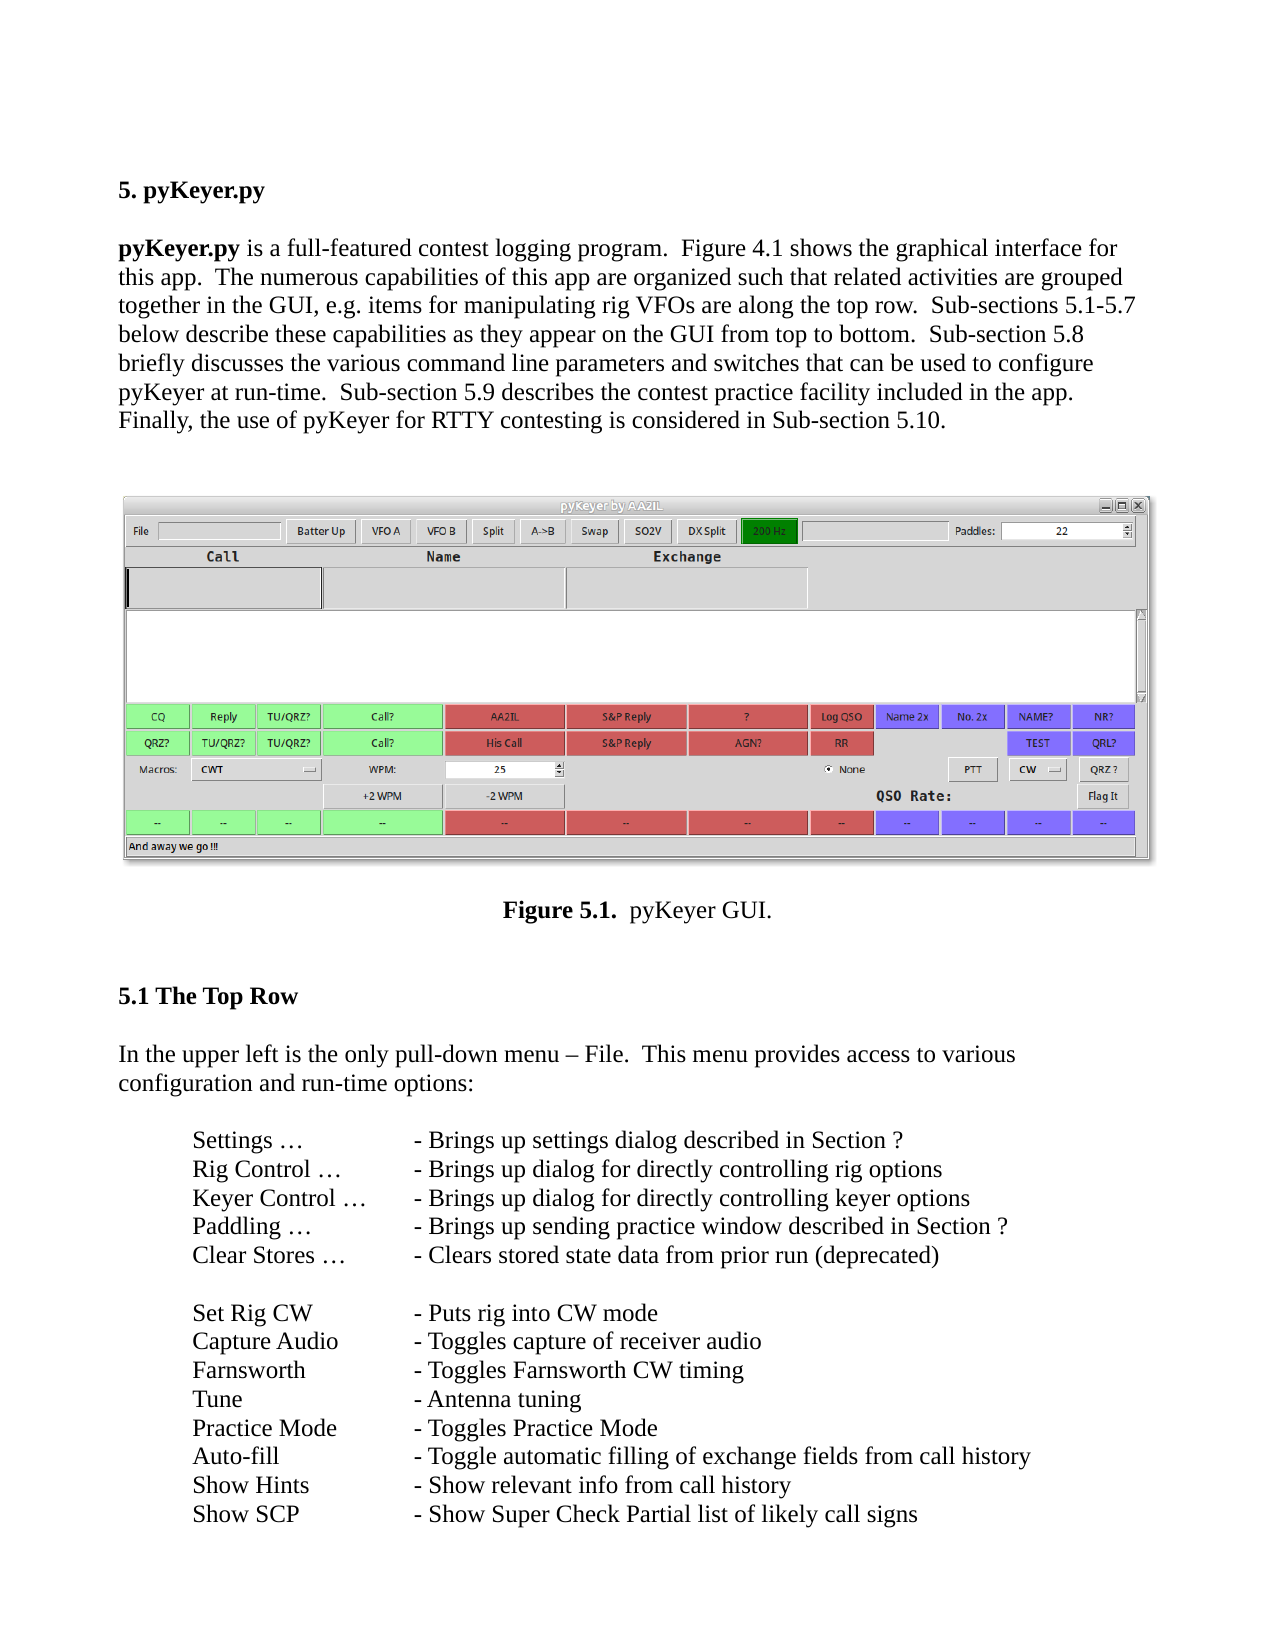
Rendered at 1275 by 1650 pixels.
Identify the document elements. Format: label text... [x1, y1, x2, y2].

text Clear Stores … - Clears stored state data from prior run (deprecated) [118, 1240, 1157, 1269]
text Rig Control … - Brings up dialog for directly controlling rig options [118, 1154, 1157, 1183]
text Keyer Control … - Brings up dialog for directly controlling keyer options [118, 1183, 1157, 1211]
text Settings … - Brings up settings dialog described in Section ? [118, 1125, 1157, 1154]
text Auto-fill - Toggle automatic filling of exchange fields from call history [118, 1441, 1157, 1470]
text Farnsworth - Toggles Farnsworth CW timing [118, 1355, 1157, 1384]
picture [118, 491, 1157, 867]
text 5.1 The Top Row [118, 981, 1157, 1010]
text 5. pyKeyer.py [118, 176, 1157, 204]
text Paddling … - Brings up sending practice window described in Section ? [118, 1211, 1157, 1240]
text Show SCP - Show Super Check Partial list of likely call signs [118, 1499, 1157, 1528]
text Tune - Antenna tuning [118, 1384, 1157, 1413]
text Figure 5.1. pyKeyer GUI. [118, 895, 1157, 924]
text Show Hints - Show relevant info from call history [118, 1470, 1157, 1499]
text Practice Mode - Toggles Practice Mode [118, 1413, 1157, 1441]
text Set Rig CW - Puts rig into CW mode [118, 1298, 1157, 1326]
text In the upper left is the only pull-down menu – File. This menu provides access to various configuration and run-time options: [118, 1039, 1157, 1096]
text Capture Audio - Toggles capture of receiver audio [118, 1326, 1157, 1355]
text pyKeyer.py is a full-featured contest logging program. Figure 4.1 shows the graphical interface for this app. The numerous capabilities of this app are organized such that related activities are grouped together in the GUI, e.g. items for manipulating rig VFOs are along the top row. Sub-sections 5.1-5.7 below describe these capabilities as they appear on the GUI from top to bottom. Sub-section 5.8 briefly discusses the various command line parameters and switches that can be used to configure pyKeyer at run-time. Sub-section 5.9 describes the contest practice facility included in the app. Finally, the use of pyKeyer for RTTY contesting is considered in Sub-section 5.10. [118, 233, 1157, 434]
